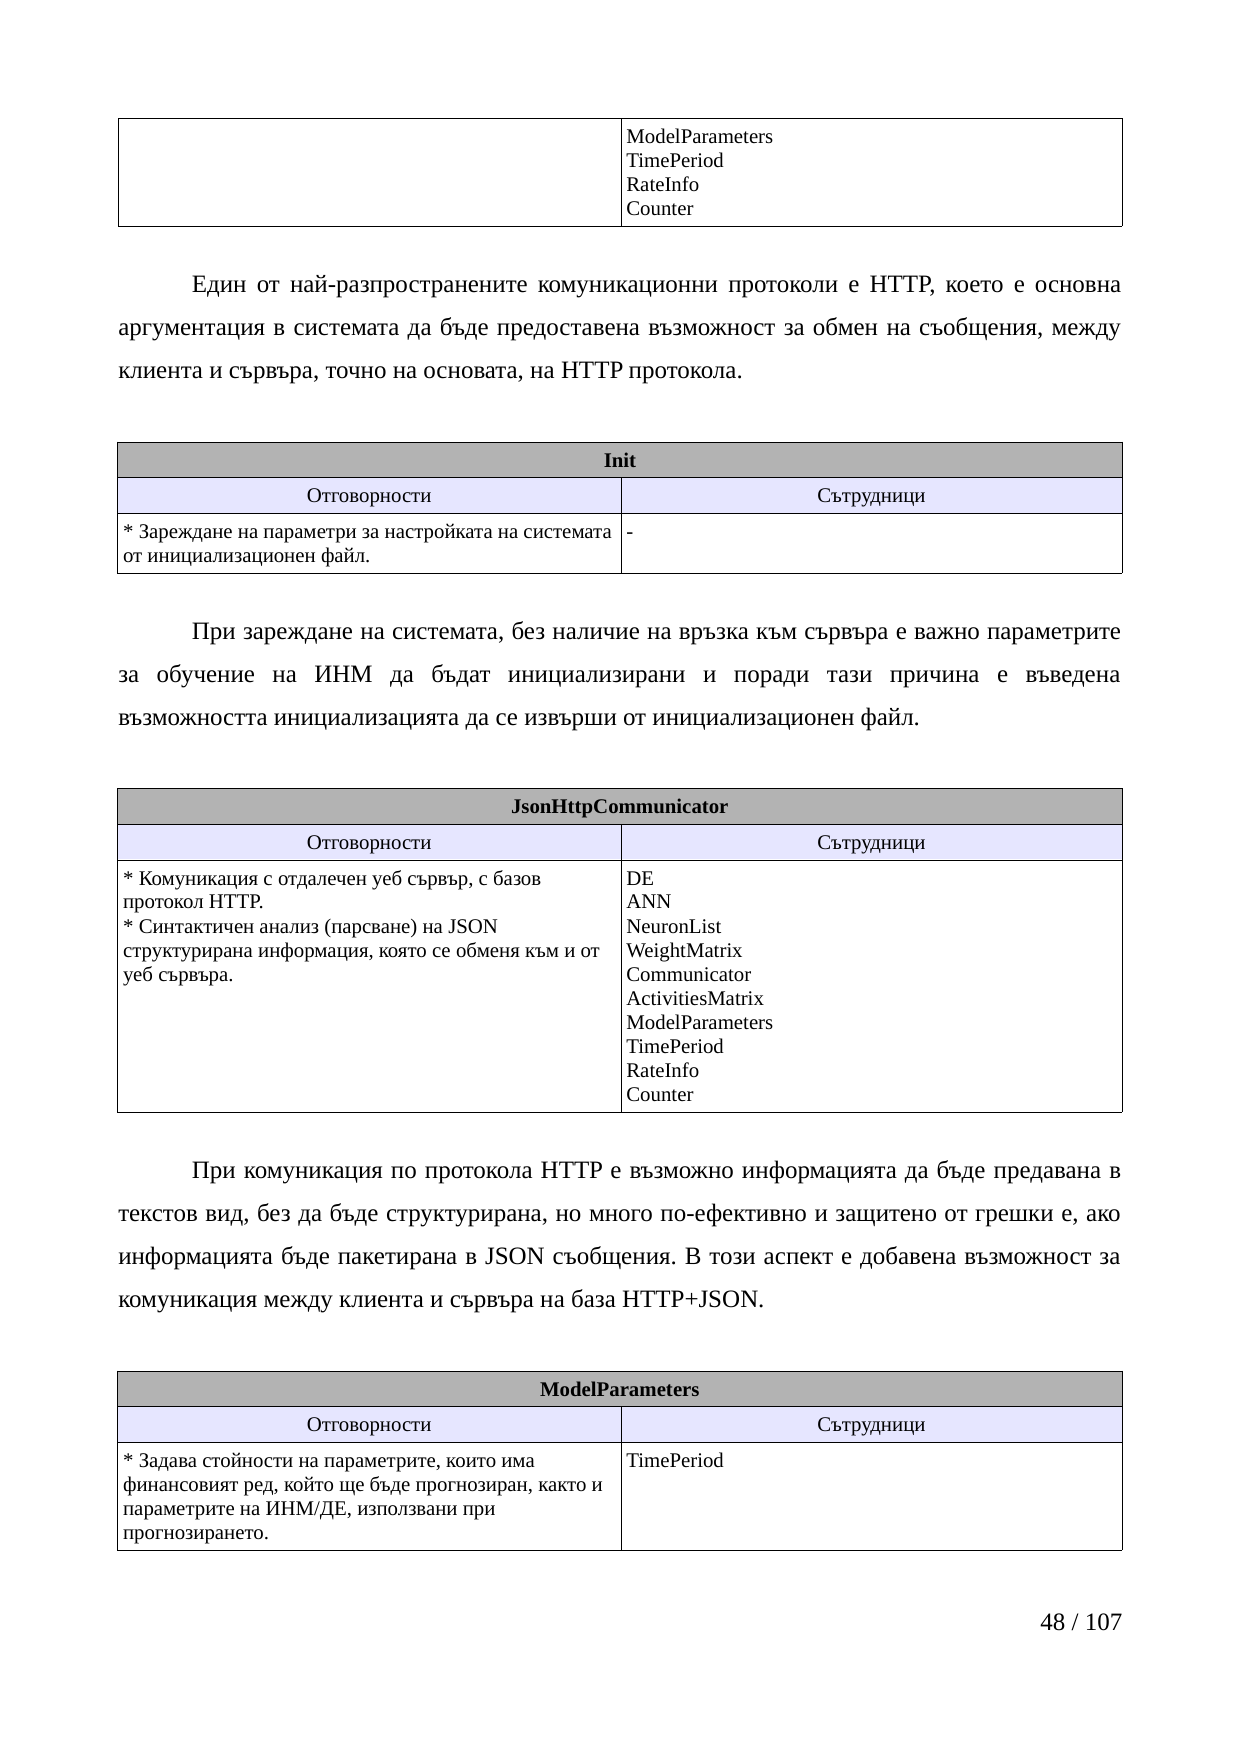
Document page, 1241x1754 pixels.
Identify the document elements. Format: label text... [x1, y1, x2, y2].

table_cell DE ANN NeuronList WeightMatrix Communicator ActivitiesMatrix ModelParameters TimePeriod RateInfo Counter [622, 861, 1122, 1112]
table_cell Отговорности [118, 478, 621, 513]
text Един от най-разпространените комуникационни протоколи е HTTP, което е основна аргументация в системата да бъде предоставена възможност за обмен на съобщения, между клиента и сървъра, точно на основата, на HTTP протокола. [118, 269, 1122, 384]
table_cell Отговорности [118, 825, 621, 859]
table_cell TimePeriod [622, 1443, 1122, 1550]
table_header ModelParameters [118, 1372, 1122, 1406]
table_cell * Задава стойности на параметрите, които има финансовият ред, който ще бъде прогнозиран, както и параметрите на ИНМ/ДЕ, използвани при прогнозирането. [118, 1443, 621, 1550]
text При комуникация по протокола HTTP е възможно информацията да бъде предавана в текстов вид, без да бъде структурирана, но много по-ефективно и защитено от грешки е, ако информацията бъде пакетирана в JSON съобщения. В този аспект е добавена възможност за комуникация между клиента и сървъра на база HTTP+JSON. [118, 1155, 1122, 1313]
table_cell ModelParameters TimePeriod RateInfo Counter [622, 119, 1122, 226]
table_cell Отговорности [118, 1407, 621, 1442]
table_cell Сътрудници [622, 825, 1122, 859]
table_header Init [118, 443, 1122, 477]
table_header JsonHttpCommunicator [118, 789, 1122, 824]
table_cell * Комуникация с отдалечен уеб сървър, с базов протокол HTTP. * Синтактичен анализ (парсване) на JSON структурирана информация, която се обменя към и от уеб сървъра. [118, 861, 621, 1112]
table_cell - [622, 514, 1122, 573]
table_cell Сътрудници [622, 478, 1122, 513]
table_cell * Зареждане на параметри за настройката на системата от инициализационен файл. [118, 514, 621, 573]
text При зареждане на системата, без наличие на връзка към сървъра е важно параметрите за обучение на ИНМ да бъдат инициализирани и поради тази причина е въведена възможността инициализацията да се извърши от инициализационен файл. [118, 616, 1122, 731]
table_cell Сътрудници [622, 1407, 1122, 1442]
table_cell [119, 119, 621, 226]
